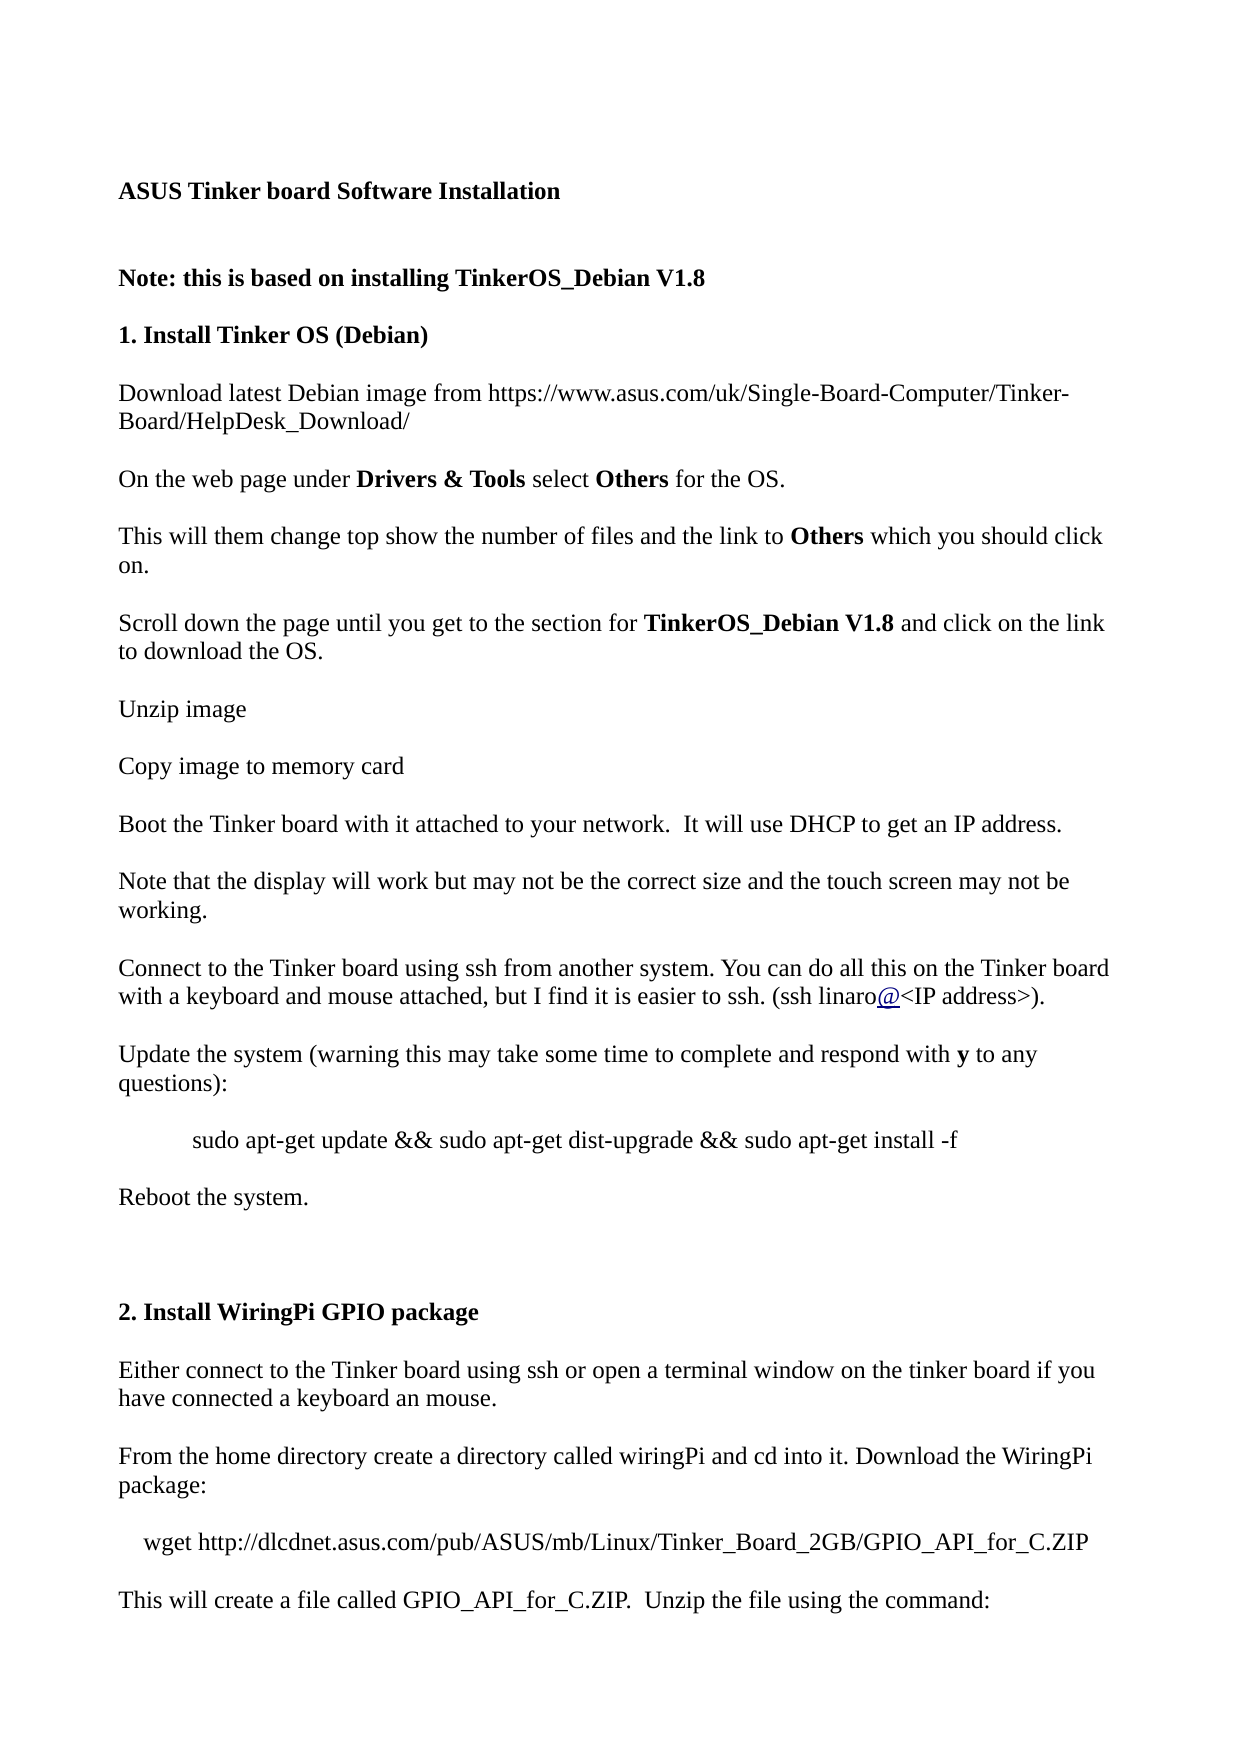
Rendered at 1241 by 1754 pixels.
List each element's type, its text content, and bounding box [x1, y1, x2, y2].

text wget http://dlcdnet.asus.com/pub/ASUS/mb/Linux/Tinker_Board_2GB/GPIO_API_for_C.ZIP [118, 1527, 1122, 1556]
text Note that the display will work but may not be the correct size and the touch screen may not be working. [118, 866, 1122, 924]
text Scroll down the page until you get to the section for TinkerOS_Debian V1.8 and click on the link to download the OS. [118, 608, 1122, 665]
text Copy image to memory card [118, 751, 1122, 780]
text From the home directory create a directory called wiringPi and cd into it. Download the WiringPi package: [118, 1441, 1122, 1498]
text Either connect to the Tinker board using ssh or open a terminal window on the tinker board if you have connected a keyboard an mouse. [118, 1355, 1122, 1412]
text Boot the Tinker board with it attached to your network. It will use DHCP to get an IP address. [118, 809, 1122, 838]
text Update the system (warning this may take some time to complete and respond with y to any questions): [118, 1039, 1122, 1096]
text 1. Install Tinker OS (Debian) [118, 320, 1122, 349]
text sudo apt-get update && sudo apt-get dist-upgrade && sudo apt-get install -f [192, 1125, 1122, 1154]
text ASUS Tinker board Software Installation [118, 176, 1122, 205]
text Connect to the Tinker board using ssh from another system. You can do all this on the Tinker board with a keyboard and mouse attached, but I find it is easier to ssh. (ssh linaro@<IP address>). [118, 953, 1122, 1010]
text 2. Install WiringPi GPIO package [118, 1297, 1122, 1326]
text On the web page under Drivers & Tools select Others for the OS. [118, 464, 1122, 493]
text Note: this is based on installing TinkerOS_Debian V1.8 [118, 263, 1122, 291]
text This will them change top show the number of files and the link to Others which you should click on. [118, 521, 1122, 579]
text Download latest Debian image from https://www.asus.com/uk/Single-Board-Computer/Tinker-Board/HelpDesk_Download/ [118, 378, 1122, 435]
text Reboot the system. [118, 1182, 1122, 1211]
text This will create a file called GPIO_API_for_C.ZIP. Unzip the file using the command: [118, 1585, 1122, 1613]
text Unzip image [118, 694, 1122, 723]
